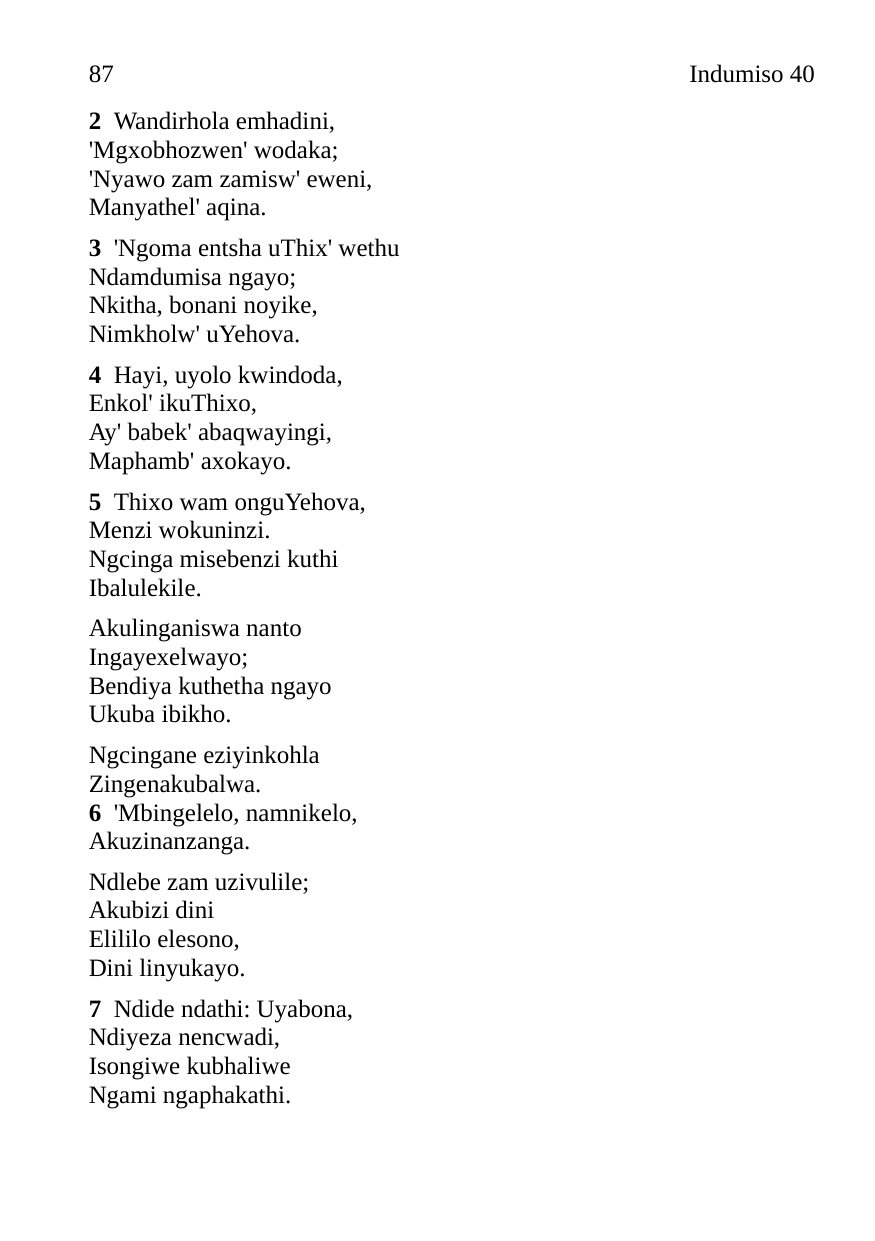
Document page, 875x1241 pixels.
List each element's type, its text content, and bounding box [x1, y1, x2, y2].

text Ngami ngaphakathi. [88, 1080, 815, 1109]
text Ngcinga misebenzi kuthi [88, 544, 815, 573]
text Ndlebe zam uzivulile; [88, 867, 815, 896]
text Ingayexelwayo; [88, 642, 815, 671]
text 5 Thixo wam onguYehova, [88, 487, 815, 515]
text Nimkholw' uYehova. [88, 319, 815, 348]
text 'Nyawo zam zamisw' eweni, [88, 164, 815, 192]
text 4 Hayi, uyolo kwindoda, [88, 360, 815, 388]
text Maphamb' axokayo. [88, 446, 815, 475]
text Isongiwe kubhaliwe [88, 1051, 815, 1080]
text 2 Wandirhola emhadini, [88, 106, 815, 135]
text Ukuba ibikho. [88, 699, 815, 728]
text Menzi wokuninzi. [88, 515, 815, 544]
text Elililo elesono, [88, 924, 815, 953]
text Manyathel' aqina. [88, 192, 815, 221]
text Nkitha, bonani noyike, [88, 291, 815, 319]
text Akuzinanzanga. [88, 826, 815, 855]
text Enkol' ikuThixo, [88, 388, 815, 417]
text 3 'Ngoma entsha uThix' wethu [88, 233, 815, 262]
text Ibalulekile. [88, 573, 815, 602]
text Ndiyeza nencwadi, [88, 1022, 815, 1051]
text Zingenakubalwa. [88, 769, 815, 798]
text 6 'Mbingelelo, namnikelo, [88, 798, 815, 826]
text Bendiya kuthetha ngayo [88, 671, 815, 699]
text 7 Ndide ndathi: Uyabona, [88, 994, 815, 1022]
text Ngcingane eziyinkohla [88, 740, 815, 769]
text 'Mgxobhozwen' wodaka; [88, 135, 815, 164]
text Dini linyukayo. [88, 953, 815, 982]
text Akulinganiswa nanto [88, 613, 815, 642]
text Ay' babek' abaqwayingi, [88, 417, 815, 446]
text Akubizi dini [88, 896, 815, 924]
text Ndamdumisa ngayo; [88, 262, 815, 291]
